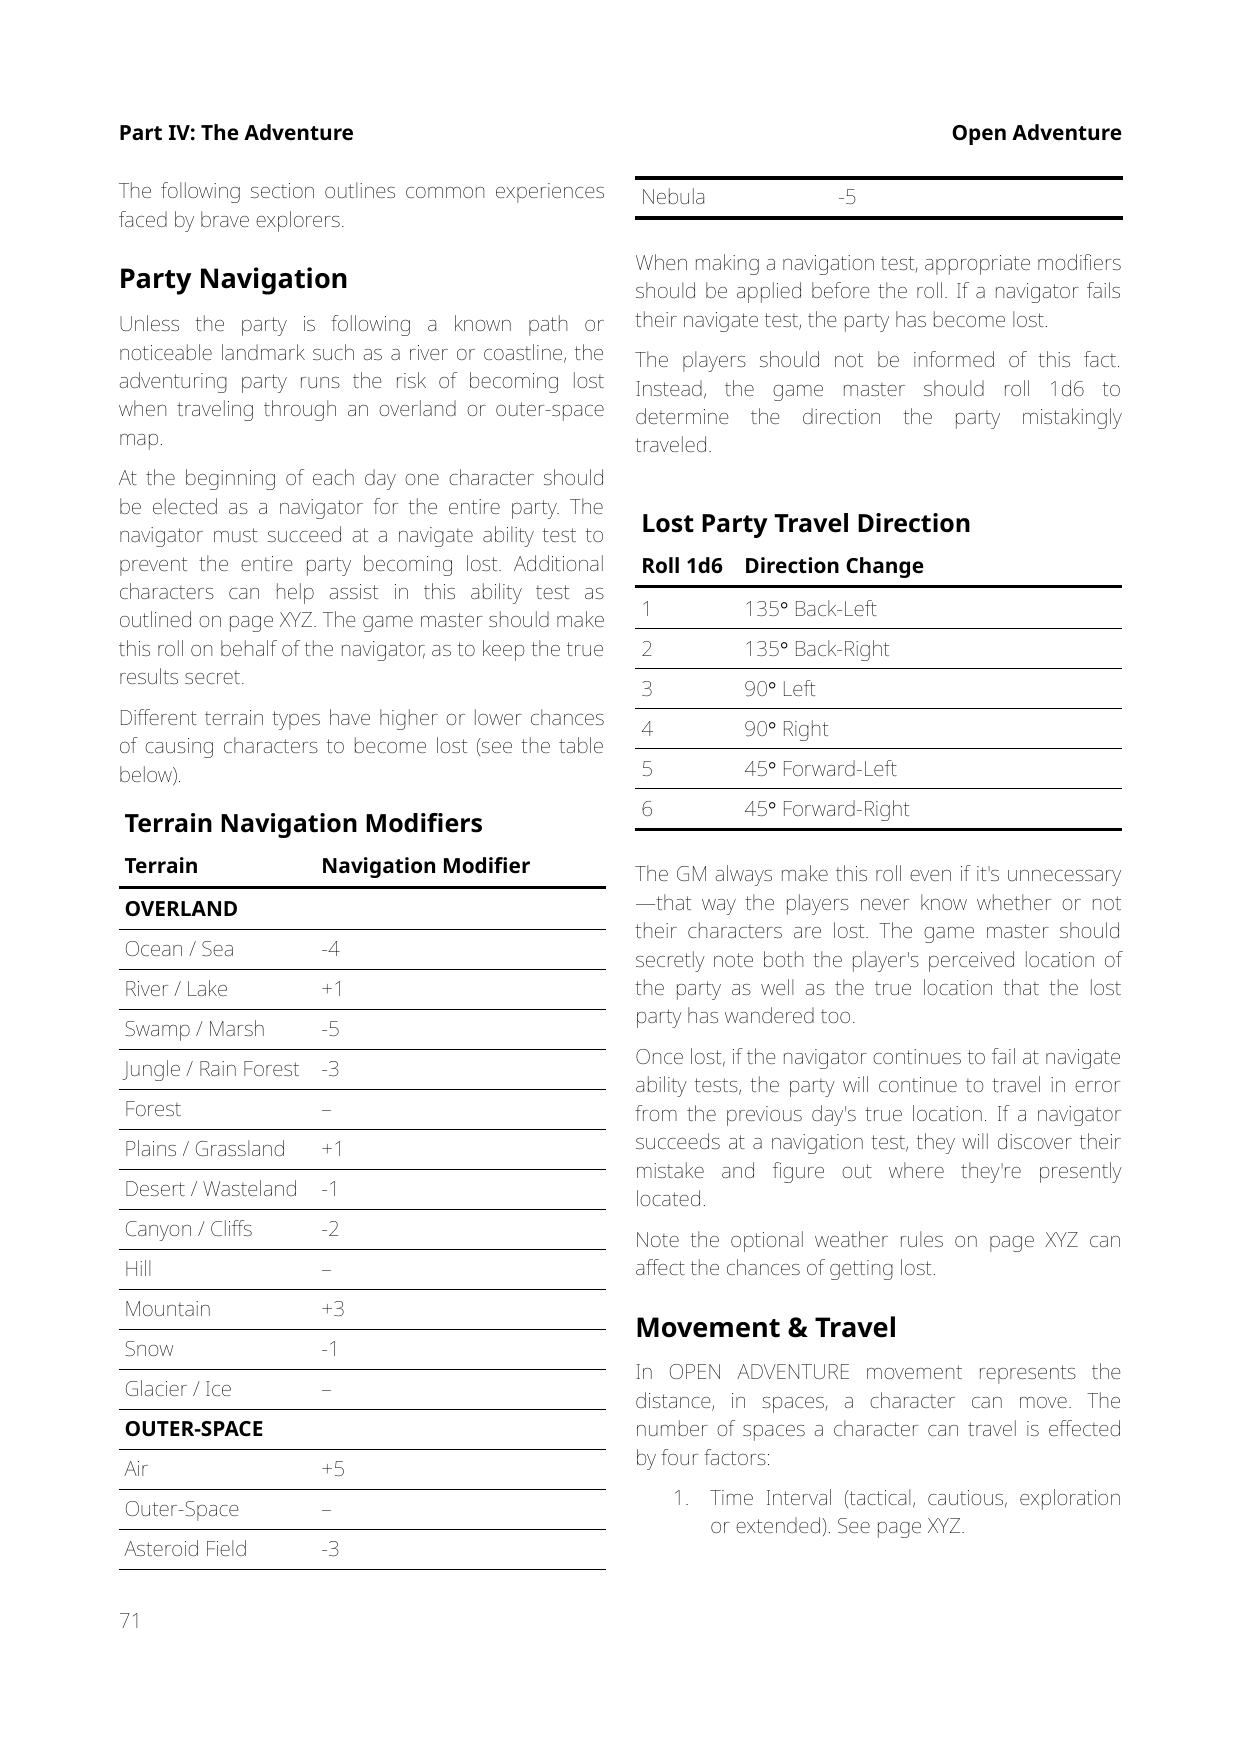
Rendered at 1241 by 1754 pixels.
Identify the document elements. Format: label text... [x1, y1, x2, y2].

text The following section outlines common experiences faced by brave explorers. [118, 176, 605, 233]
table_cell – [315, 1090, 606, 1129]
table_cell – [315, 1370, 606, 1409]
table_cell Desert / Wasteland [119, 1170, 315, 1209]
table_cell Forest [119, 1090, 315, 1129]
table_cell -5 [315, 1010, 606, 1049]
table_cell Jungle / Rain Forest [119, 1050, 315, 1089]
table_header Lost Party Travel Direction [635, 500, 1122, 545]
table_cell Direction Change [738, 545, 1122, 585]
table_cell 90° Right [738, 709, 1122, 748]
table_cell 4 [635, 709, 738, 748]
text Once lost, if the navigator continues to fail at navigate ability tests, the party will continue to travel in error from the previous day's true location. If a navigator succeeds at a navigation test, they will discover their mistake and figure out where they're presently located. [635, 1042, 1122, 1213]
table_cell +5 [315, 1450, 606, 1489]
table_cell Nebula [635, 180, 832, 216]
table_cell +3 [315, 1290, 606, 1329]
table_cell 135° Back-Left [738, 588, 1122, 628]
table_cell -3 [315, 1530, 606, 1569]
table_cell +1 [315, 970, 606, 1009]
table_cell Swamp / Marsh [119, 1010, 315, 1049]
table_cell Ocean / Sea [119, 930, 315, 969]
table_cell Terrain [119, 846, 315, 886]
text Different terrain types have higher or lower chances of causing characters to become lost (see the table below). [118, 703, 605, 788]
table_cell 135° Back-Right [738, 629, 1122, 668]
table_cell 1 [635, 588, 738, 628]
table_cell 5 [635, 749, 738, 788]
table_cell Canyon / Cliffs [119, 1210, 315, 1249]
table_cell -1 [315, 1330, 606, 1369]
text In OPEN ADVENTURE movement represents the distance, in spaces, a character can move. The number of spaces a character can travel is effected by four factors: [635, 1357, 1122, 1471]
text The players should not be informed of this fact. Instead, the game master should roll 1d6 to determine the direction the party mistakingly traveled. [635, 345, 1122, 459]
table_cell River / Lake [119, 970, 315, 1009]
table_cell Plains / Grassland [119, 1130, 315, 1169]
table_cell Asteroid Field [119, 1530, 315, 1569]
table_cell 45° Forward-Left [738, 749, 1122, 788]
table_cell Glacier / Ice [119, 1370, 315, 1409]
table_cell Roll 1d6 [635, 545, 738, 585]
table_cell 90° Left [738, 669, 1122, 708]
text Unless the party is following a known path or noticeable landmark such as a river or coastline, the adventuring party runs the risk of becoming lost when traveling through an overland or outer-space map. [118, 309, 605, 451]
table_cell 6 [635, 789, 738, 828]
table_cell -2 [315, 1210, 606, 1249]
table_cell +1 [315, 1130, 606, 1169]
table_cell – [315, 1250, 606, 1289]
text When making a navigation test, appropriate modifiers should be applied before the roll. If a navigator fails their navigate test, the party has become lost. [635, 220, 1122, 333]
table_cell 2 [635, 629, 738, 668]
text The GM always make this roll even if it's unnecessary—that way the players never know whether or not their characters are lost. The game master should secretly note both the player's perceived location of the party as well as the true location that the lost party has wandered too. [635, 831, 1122, 1030]
table_cell Mountain [119, 1290, 315, 1329]
table_header Terrain Navigation Modifiers [119, 800, 606, 846]
subtitle Movement & Travel [635, 1308, 1122, 1345]
table_cell Hill [119, 1250, 315, 1289]
subtitle Party Navigation [118, 260, 605, 297]
table_cell -4 [315, 930, 606, 969]
table_cell -3 [315, 1050, 606, 1089]
table_cell 3 [635, 669, 738, 708]
list Time Interval (tactical, cautious, exploration or extended). See page XYZ. [673, 1483, 1122, 1540]
table_cell Outer-Space [119, 1490, 315, 1529]
table_cell -1 [315, 1170, 606, 1209]
table_cell OVERLAND [119, 889, 606, 929]
table_cell Navigation Modifier [315, 846, 606, 886]
text Note the optional weather rules on page XYZ can affect the chances of getting lost. [635, 1225, 1122, 1282]
table_cell -5 [832, 180, 1123, 216]
table_cell OUTER-SPACE [119, 1410, 606, 1449]
table_cell – [315, 1490, 606, 1529]
table_cell Air [119, 1450, 315, 1489]
text At the beginning of each day one character should be elected as a navigator for the entire party. The navigator must succeed at a navigate ability test to prevent the entire party becoming lost. Additional characters can help assist in this ability test as outlined on page XYZ. The game master should make this roll on behalf of the navigator, as to keep the true results secret. [118, 463, 605, 691]
table_cell Snow [119, 1330, 315, 1369]
table_cell 45° Forward-Right [738, 789, 1122, 828]
